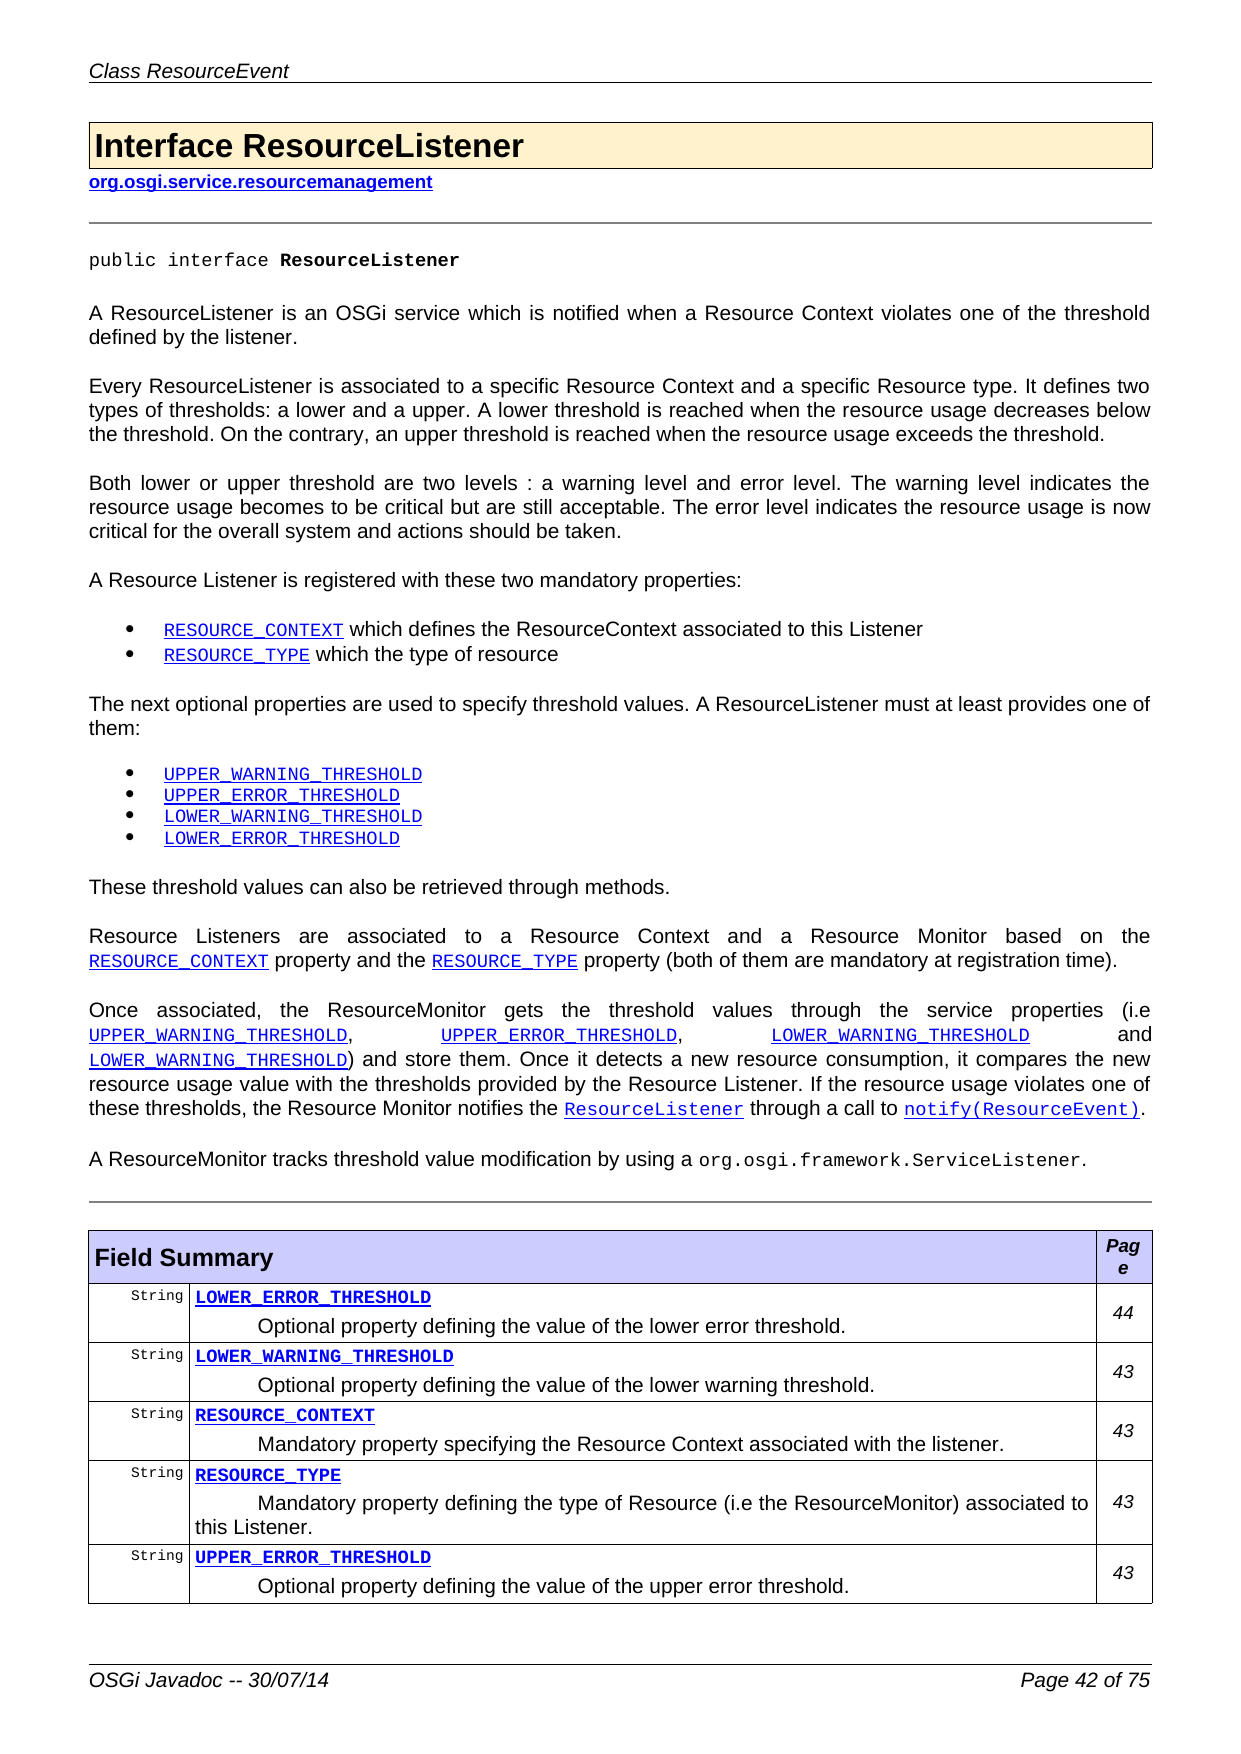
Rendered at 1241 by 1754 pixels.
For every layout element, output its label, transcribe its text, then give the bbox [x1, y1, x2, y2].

subtitle Interface ResourceListener [90, 123, 1152, 168]
text org.osgi.service.resourcemanagement [88, 171, 1152, 193]
table_header Page [1097, 1231, 1152, 1283]
table_cell String [89, 1461, 189, 1543]
list LOWER_WARNING_THRESHOLD [126, 807, 1152, 828]
text These threshold values can also be retrieved through methods. [88, 875, 1152, 899]
table_cell String [89, 1402, 189, 1460]
table_cell UPPER_ERROR_THRESHOLD Optional property defining the value of the upper error threshold. [190, 1545, 1096, 1602]
text public interface ResourceListener [88, 250, 1152, 272]
table_cell RESOURCE_CONTEXT Mandatory property specifying the Resource Context associated with the listener. [190, 1402, 1096, 1460]
text Every ResourceListener is associated to a specific Resource Context and a specific Resource type. It defines two types of thresholds: a lower and a upper. A lower threshold is reached when the resource usage decreases below the threshold. On the contrary, an upper threshold is reached when the resource usage exceeds the threshold. [88, 374, 1152, 446]
text Resource Listeners are associated to a Resource Context and a Resource Monitor based on the RESOURCE_CONTEXT property and the RESOURCE_TYPE property (both of them are mandatory at registration time). [88, 924, 1152, 973]
table_cell String [89, 1545, 189, 1602]
table_cell LOWER_ERROR_THRESHOLD Optional property defining the value of the lower error threshold. [190, 1284, 1096, 1342]
text A ResourceListener is an OSGi service which is notified when a Resource Context violates one of the threshold defined by the listener. [88, 301, 1152, 349]
list LOWER_ERROR_THRESHOLD [126, 828, 1152, 850]
table_cell 43 [1097, 1461, 1152, 1543]
table_cell String [89, 1284, 189, 1342]
text The next optional properties are used to specify threshold values. A ResourceListener must at least provides one of them: [88, 692, 1152, 740]
text A Resource Listener is registered with these two mandatory properties: [88, 567, 1152, 591]
table_cell String [89, 1343, 189, 1401]
text Once associated, the ResourceMonitor gets the threshold values through the service properties (i.e UPPER_WARNING_THRESHOLD, UPPER_ERROR_THRESHOLD, LOWER_WARNING_THRESHOLD and LOWER_WARNING_THRESHOLD) and store them. Once it detects a new resource consumption, it compares the new resource usage value with the thresholds provided by the Resource Listener. If the resource usage violates one of these thresholds, the Resource Monitor notifies the ResourceListener through a call to notify(ResourceEvent). [88, 998, 1152, 1121]
table_cell 43 [1097, 1343, 1152, 1401]
text Both lower or upper threshold are two levels : a warning level and error level. The warning level indicates the resource usage becomes to be critical but are still acceptable. The error level indicates the resource usage is now critical for the overall system and actions should be taken. [88, 471, 1152, 542]
table_cell LOWER_WARNING_THRESHOLD Optional property defining the value of the lower warning threshold. [190, 1343, 1096, 1401]
table_header Field Summary [89, 1231, 1096, 1283]
list RESOURCE_CONTEXT which defines the ResourceContext associated to this Listener [126, 616, 1152, 642]
table_cell RESOURCE_TYPE Mandatory property defining the type of Resource (i.e the ResourceMonitor) associated to this Listener. [190, 1461, 1096, 1543]
text A ResourceMonitor tracks threshold value modification by using a org.osgi.framework.ServiceListener. [88, 1146, 1152, 1172]
table_cell 43 [1097, 1545, 1152, 1602]
table_cell 43 [1097, 1402, 1152, 1460]
list RESOURCE_TYPE which the type of resource [126, 642, 1152, 667]
table_cell 44 [1097, 1284, 1152, 1342]
list UPPER_ERROR_THRESHOLD [126, 786, 1152, 807]
list UPPER_WARNING_THRESHOLD [126, 765, 1152, 786]
